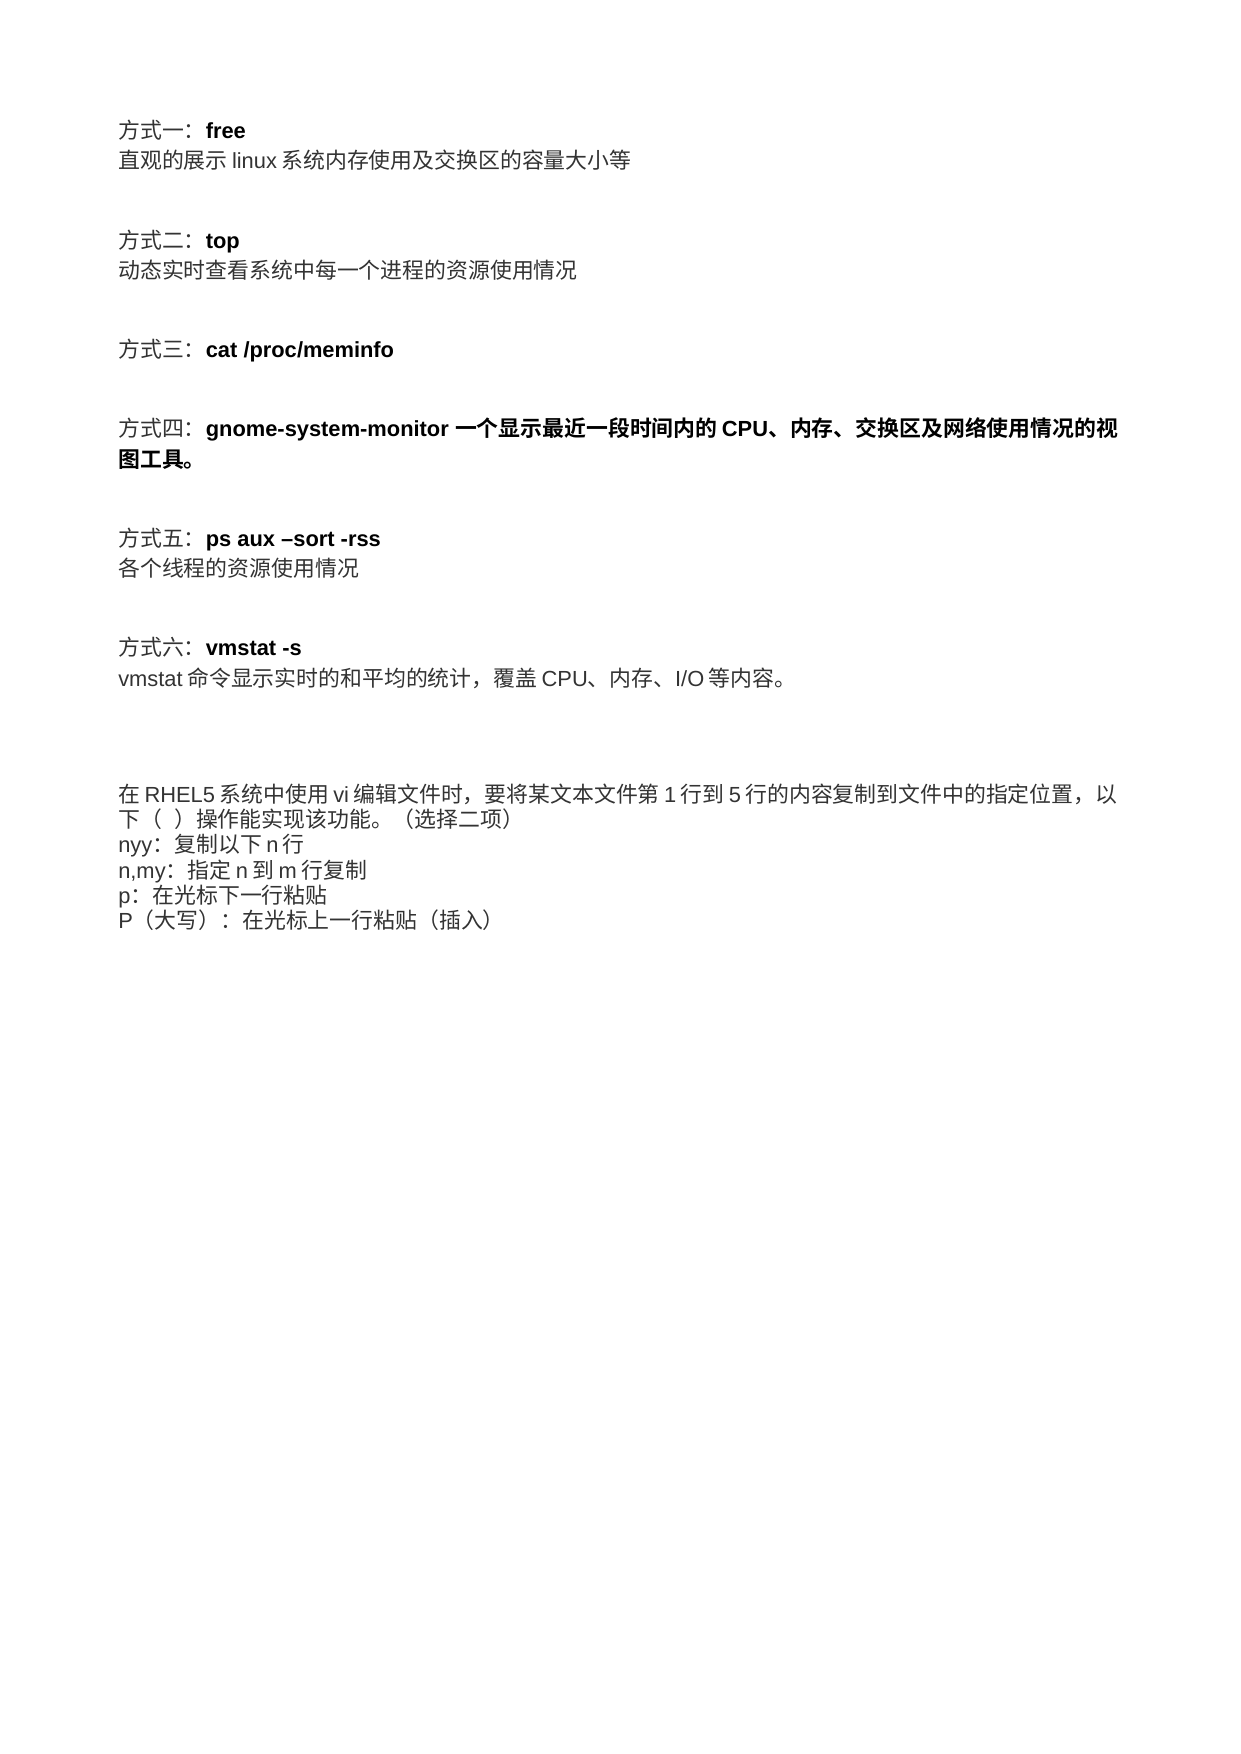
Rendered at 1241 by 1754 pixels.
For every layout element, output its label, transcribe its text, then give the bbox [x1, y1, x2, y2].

text 方式二：top [118, 228, 1122, 253]
text 在RHEL5系统中使用vi编辑文件时，要将某文本文件第1行到5行的内容复制到文件中的指定位置，以下（ ）操作能实现该功能。（选择二项） [118, 753, 1122, 832]
text 方式三：cat /proc/meminfo [118, 337, 1122, 362]
text 方式五：ps aux –sort -rss [118, 526, 1122, 551]
text 动态实时查看系统中每一个进程的资源使用情况 [118, 258, 1122, 283]
text vmstat命令显示实时的和平均的统计，覆盖CPU、内存、I/O等内容。 [118, 666, 1122, 691]
text p：在光标下一行粘贴 [118, 883, 1122, 908]
text P（大写）：在光标上一行粘贴（插入） [118, 908, 1122, 933]
text 方式六：vmstat -s [118, 635, 1122, 661]
text 方式四：gnome-system-monitor 一个显示最近一段时间内的CPU、内存、交换区及网络使用情况的视图工具。 [118, 416, 1122, 472]
text nyy：复制以下n行 [118, 832, 1122, 858]
text n,my：指定n到m行复制 [118, 858, 1122, 883]
text 各个线程的资源使用情况 [118, 556, 1122, 581]
text 方式一：free [118, 118, 1122, 143]
text 直观的展示linux系统内存使用及交换区的容量大小等 [118, 148, 1122, 173]
